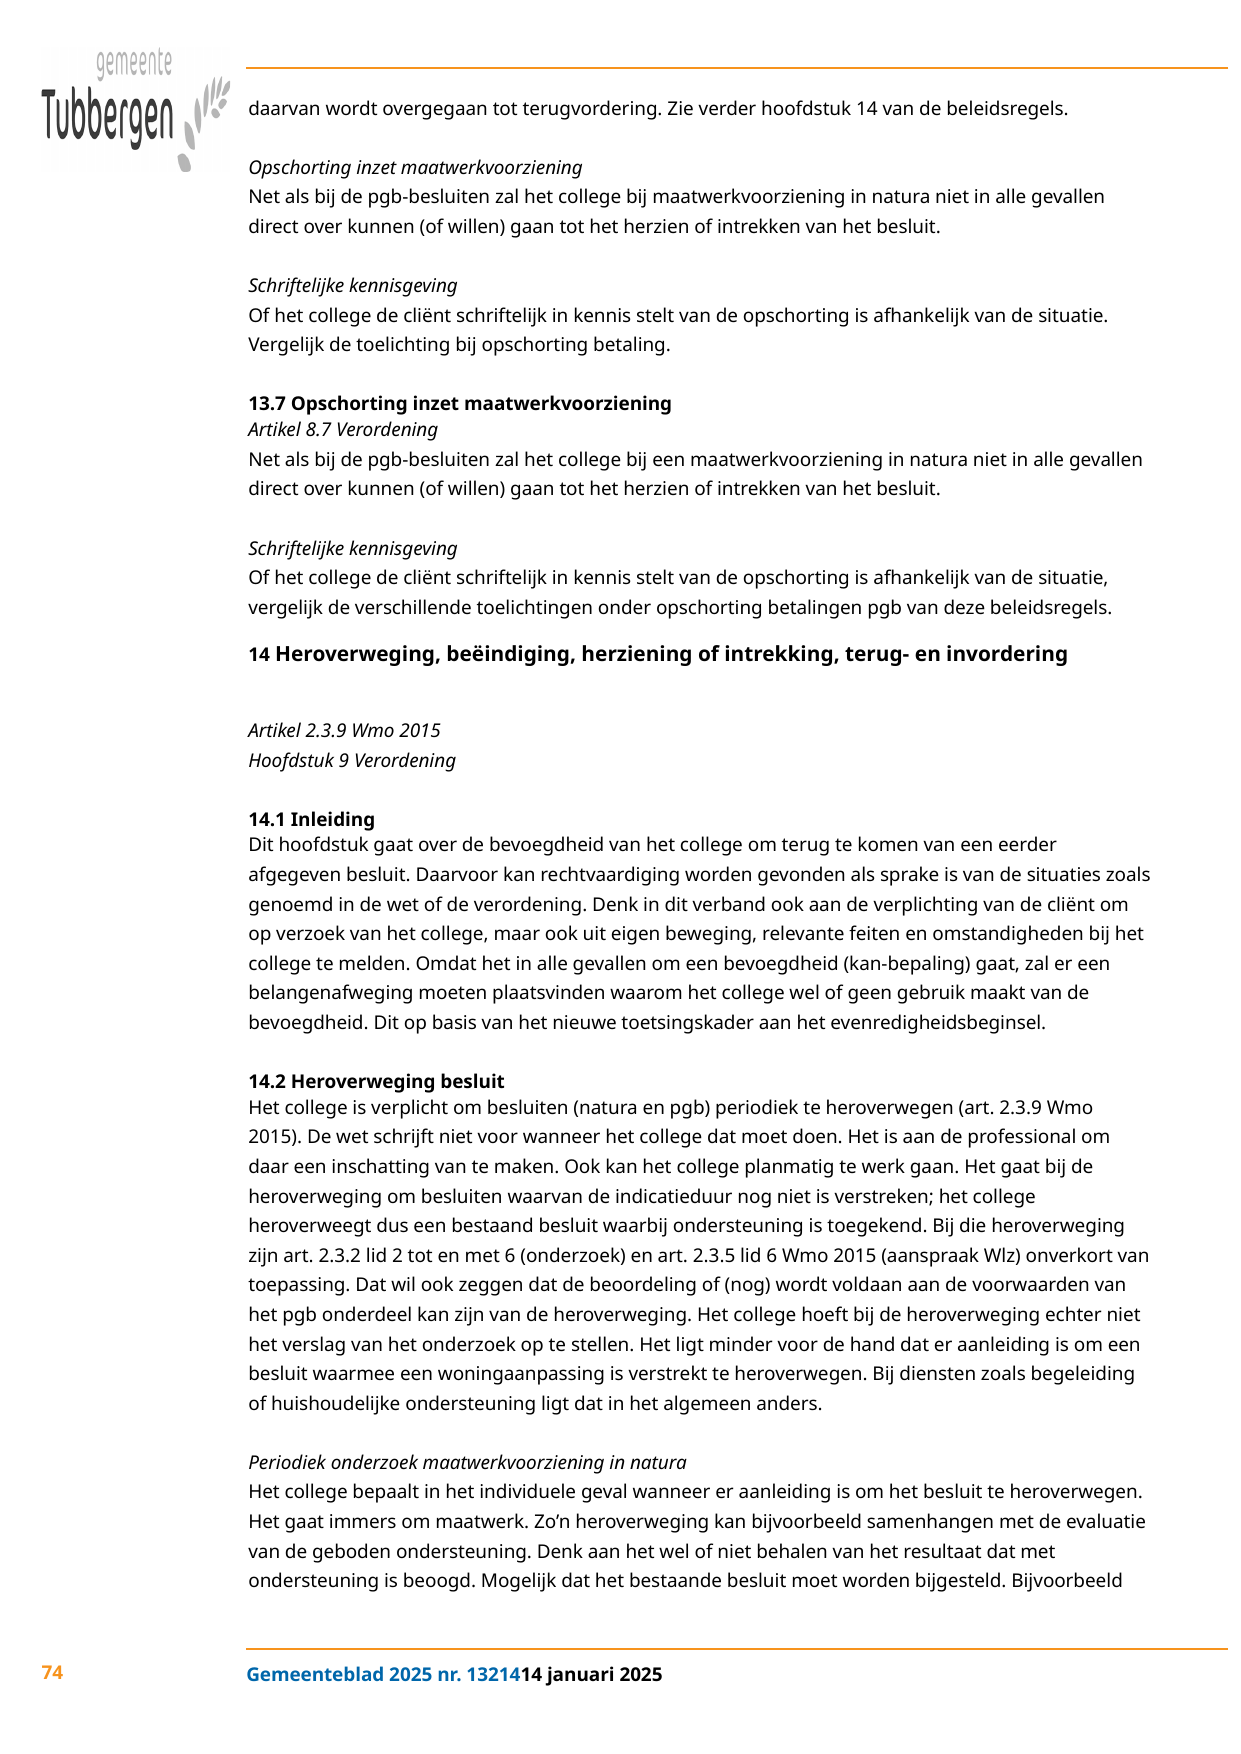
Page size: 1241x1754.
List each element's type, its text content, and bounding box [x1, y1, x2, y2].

text Net als bij de pgb-besluiten zal het college bij maatwerkvoorziening in natura niet in alle gevallen direct over kunnen (of willen) gaan tot het herzien of intrekken van het besluit. [248, 183, 1152, 239]
text Het college is verplicht om besluiten (natura en pgb) periodiek te heroverwegen (art. 2.3.9 Wmo 2015). De wet schrijft niet voor wanneer het college dat moet doen. Het is aan de professional om daar een inschatting van te maken. Ook kan het college planmatig te werk gaan. Het gaat bij de heroverweging om besluiten waarvan de indicatieduur nog niet is verstreken; het college heroverweegt dus een bestaand besluit waarbij ondersteuning is toegekend. Bij die heroverweging zijn art. 2.3.2 lid 2 tot en met 6 (onderzoek) en art. 2.3.5 lid 6 Wmo 2015 (aanspraak Wlz) onverkort van toepassing. Dat wil ook zeggen dat de beoordeling of (nog) wordt voldaan aan de voorwaarden van het pgb onderdeel kan zijn van de heroverweging. Het college hoeft bij de heroverweging echter niet het verslag van het onderzoek op te stellen. Het ligt minder voor de hand dat er aanleiding is om een besluit waarmee een woningaanpassing is verstrekt te heroverwegen. Bij diensten zoals begeleiding of huishoudelijke ondersteuning ligt dat in het algemeen anders. [248, 1094, 1152, 1416]
text 14 Heroverweging, beëindiging, herziening of intrekking, terug- en invordering [248, 639, 1152, 668]
text Schriftelijke kennisgeving [248, 535, 1152, 560]
text 14.2 Heroverweging besluit [248, 1068, 1152, 1094]
text Het college bepaalt in het individuele geval wanneer er aanleiding is om het besluit te heroverwegen. Het gaat immers om maatwerk. Zo’n heroverweging kan bijvoorbeeld samenhangen met de evaluatie van de geboden ondersteuning. Denk aan het wel of niet behalen van het resultaat dat met ondersteuning is beoogd. Mogelijk dat het bestaande besluit moet worden bijgesteld. Bijvoorbeeld [248, 1479, 1152, 1593]
text 13.7 Opschorting inzet maatwerkvoorziening [248, 391, 1152, 416]
text Net als bij de pgb-besluiten zal het college bij een maatwerkvoorziening in natura niet in alle gevallen direct over kunnen (of willen) gaan tot het herzien of intrekken van het besluit. [248, 446, 1152, 501]
text Hoofdstuk 9 Verordening [248, 747, 1152, 772]
picture [41, 47, 231, 172]
text Schriftelijke kennisgeving [248, 272, 1152, 298]
text Periodiek onderzoek maatwerkvoorziening in natura [248, 1449, 1152, 1475]
text Artikel 8.7 Verordening [248, 416, 1152, 442]
text Opschorting inzet maatwerkvoorziening [248, 154, 1152, 180]
text 14.1 Inleiding [248, 806, 1152, 832]
text Artikel 2.3.9 Wmo 2015 [248, 717, 1152, 743]
text daarvan wordt overgegaan tot terugvordering. Zie verder hoofdstuk 14 van de beleidsregels. [248, 95, 1152, 121]
text Of het college de cliënt schriftelijk in kennis stelt van de opschorting is afhankelijk van de situatie. Vergelijk de toelichting bij opschorting betaling. [248, 302, 1152, 357]
text Dit hoofdstuk gaat over de bevoegdheid van het college om terug te komen van een eerder afgegeven besluit. Daarvoor kan rechtvaardiging worden gevonden als sprake is van de situaties zoals genoemd in de wet of de verordening. Denk in dit verband ook aan de verplichting van de cliënt om op verzoek van het college, maar ook uit eigen beweging, relevante feiten en omstandigheden bij het college te melden. Omdat het in alle gevallen om een bevoegdheid (kan-bepaling) gaat, zal er een belangenafweging moeten plaatsvinden waarom het college wel of geen gebruik maakt van de bevoegdheid. Dit op basis van het nieuwe toetsingskader aan het evenredigheidsbeginsel. [248, 832, 1152, 1035]
text Of het college de cliënt schriftelijk in kennis stelt van de opschorting is afhankelijk van de situatie, vergelijk de verschillende toelichtingen onder opschorting betalingen pgb van deze beleidsregels. [248, 564, 1152, 619]
